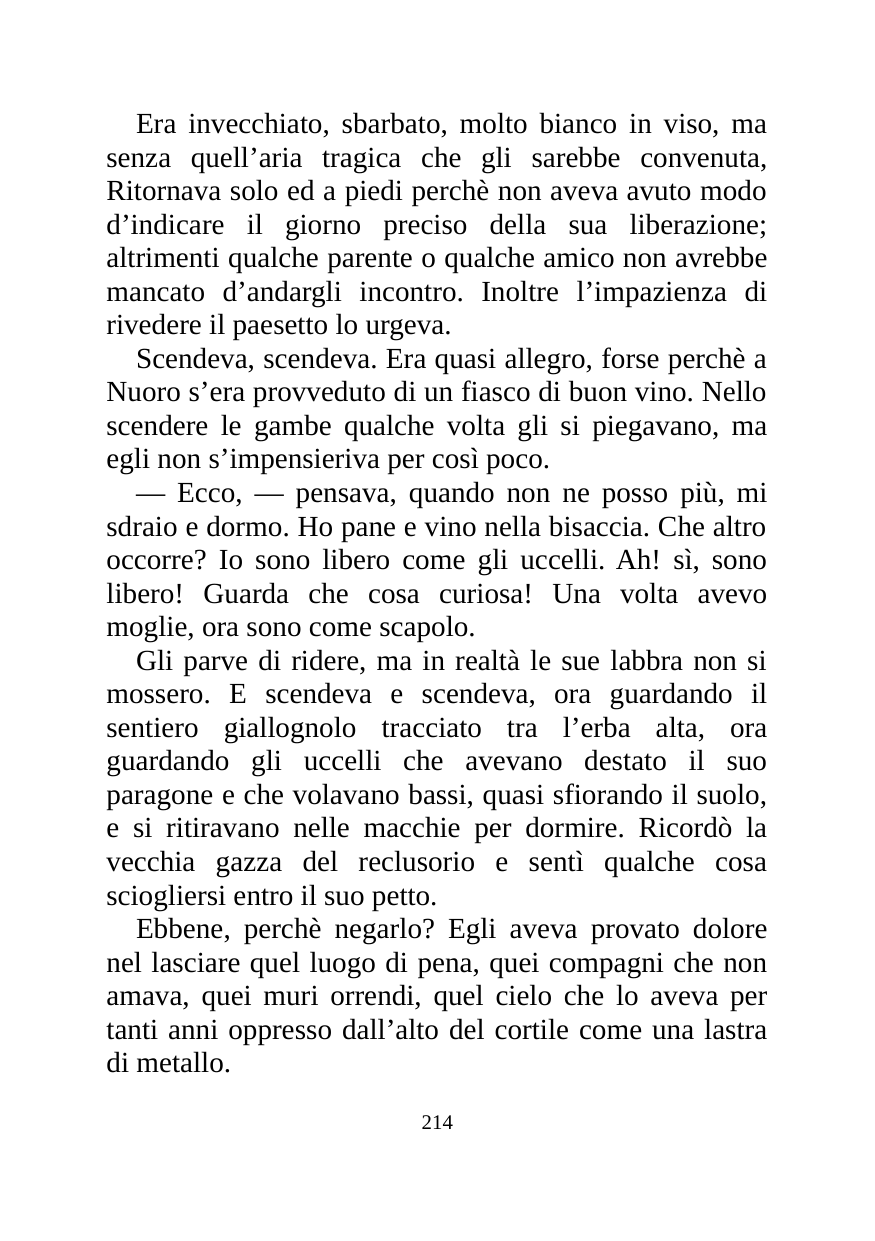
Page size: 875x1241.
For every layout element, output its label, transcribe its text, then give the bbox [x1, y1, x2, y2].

text Ebbene, perchè negarlo? Egli aveva provato dolore nel lasciare quel luogo di pena, quei compagni che non amava, quei muri orrendi, quel cielo che lo aveva per tanti anni oppresso dall’alto del cortile come una lastra di metallo. [106, 911, 768, 1079]
text Era invecchiato, sbarbato, molto bianco in viso, ma senza quell’aria tragica che gli sarebbe convenuta, Ritornava solo ed a piedi perchè non aveva avuto modo d’indicare il giorno preciso della sua liberazione; altrimenti qualche parente o qualche amico non avrebbe mancato d’andargli incontro. Inoltre l’impazienza di rivedere il paesetto lo urgeva. [106, 106, 768, 341]
text Gli parve di ridere, ma in realtà le sue labbra non si mossero. E scendeva e scendeva, ora guardando il sentiero giallognolo tracciato tra l’erba alta, ora guardando gli uccelli che avevano destato il suo paragone e che volavano bassi, quasi sfiorando il suolo, e si ritiravano nelle macchie per dormire. Ricordò la vecchia gazza del reclusorio e sentì qualche cosa sciogliersi entro il suo petto. [106, 643, 768, 911]
text Scendeva, scendeva. Era quasi allegro, forse perchè a Nuoro s’era provveduto di un fiasco di buon vino. Nello scendere le gambe qualche volta gli si piegavano, ma egli non s’impensieriva per così poco. [106, 341, 768, 475]
text — Ecco, — pensava, quando non ne posso più, mi sdraio e dormo. Ho pane e vino nella bisaccia. Che altro occorre? Io sono libero come gli uccelli. Ah! sì, sono libero! Guarda che cosa curiosa! Una volta avevo moglie, ora sono come scapolo. [106, 475, 768, 643]
